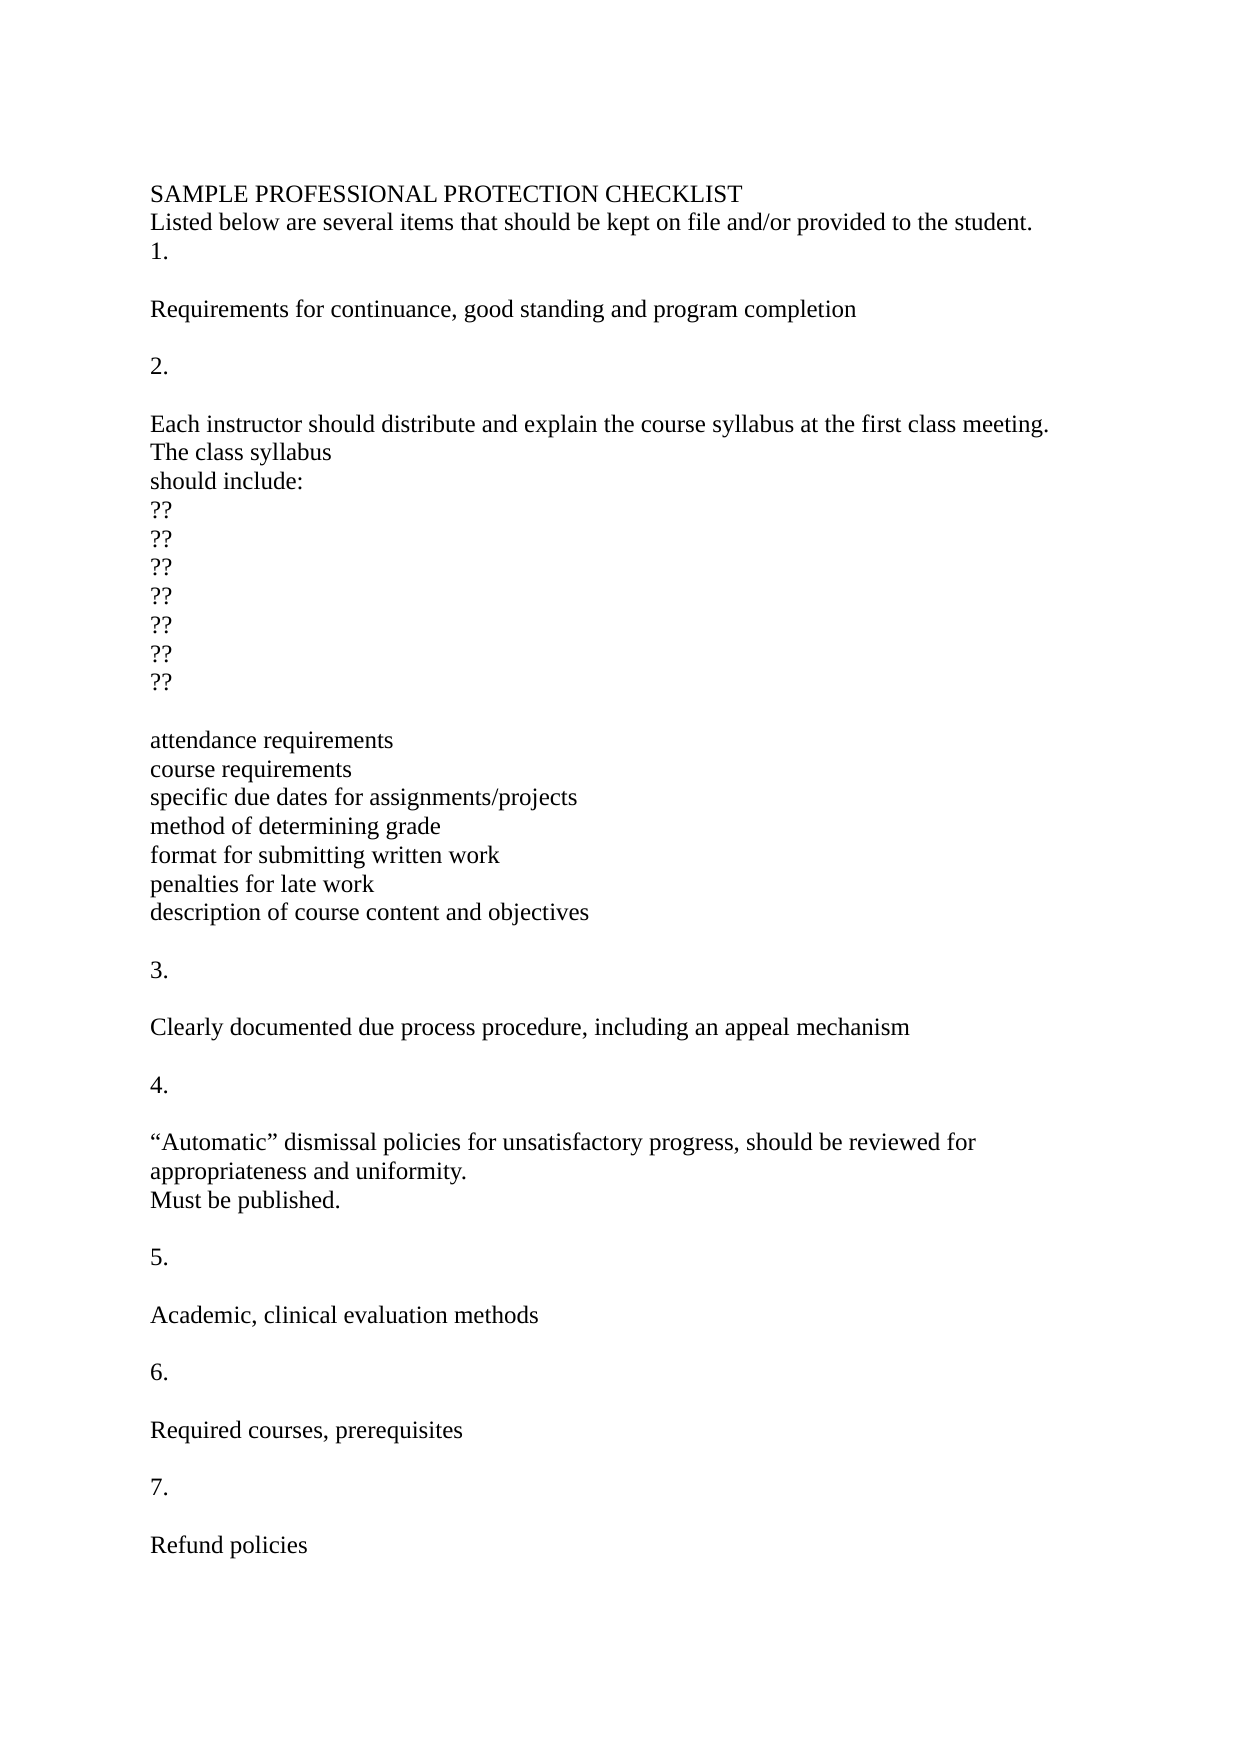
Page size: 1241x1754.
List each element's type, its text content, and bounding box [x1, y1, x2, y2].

text Required courses, prerequisites [150, 1415, 1090, 1444]
text attendance requirements [150, 725, 1090, 754]
text specific due dates for assignments/projects [150, 782, 1090, 811]
text 5. [150, 1242, 1090, 1271]
text ?? [150, 495, 1090, 524]
text Must be published. [150, 1185, 1090, 1214]
text 3. [150, 955, 1090, 984]
text course requirements [150, 754, 1090, 782]
text method of determining grade [150, 811, 1090, 840]
text ?? [150, 639, 1090, 667]
text should include: [150, 466, 1090, 495]
text 1. [150, 236, 1090, 265]
text penalties for late work [150, 869, 1090, 897]
text 4. [150, 1070, 1090, 1099]
text 7. [150, 1472, 1090, 1501]
text 2. [150, 351, 1090, 380]
text Clearly documented due process procedure, including an appeal mechanism [150, 1012, 1090, 1041]
text Academic, clinical evaluation methods [150, 1300, 1090, 1329]
text description of course content and objectives [150, 897, 1090, 926]
text ?? [150, 552, 1090, 581]
text Listed below are several items that should be kept on file and/or provided to the student. [150, 207, 1090, 236]
text SAMPLE PROFESSIONAL PROTECTION CHECKLIST [150, 179, 1090, 207]
text Requirements for continuance, good standing and program completion [150, 294, 1090, 322]
text format for submitting written work [150, 840, 1090, 869]
text ?? [150, 667, 1090, 696]
text 6. [150, 1357, 1090, 1386]
text Each instructor should distribute and explain the course syllabus at the first class meeting. The class syllabus [150, 409, 1090, 466]
text ?? [150, 610, 1090, 639]
text Refund policies [150, 1530, 1090, 1559]
text ?? [150, 581, 1090, 610]
text ?? [150, 524, 1090, 552]
text “Automatic” dismissal policies for unsatisfactory progress, should be reviewed for appropriateness and uniformity. [150, 1127, 1090, 1185]
